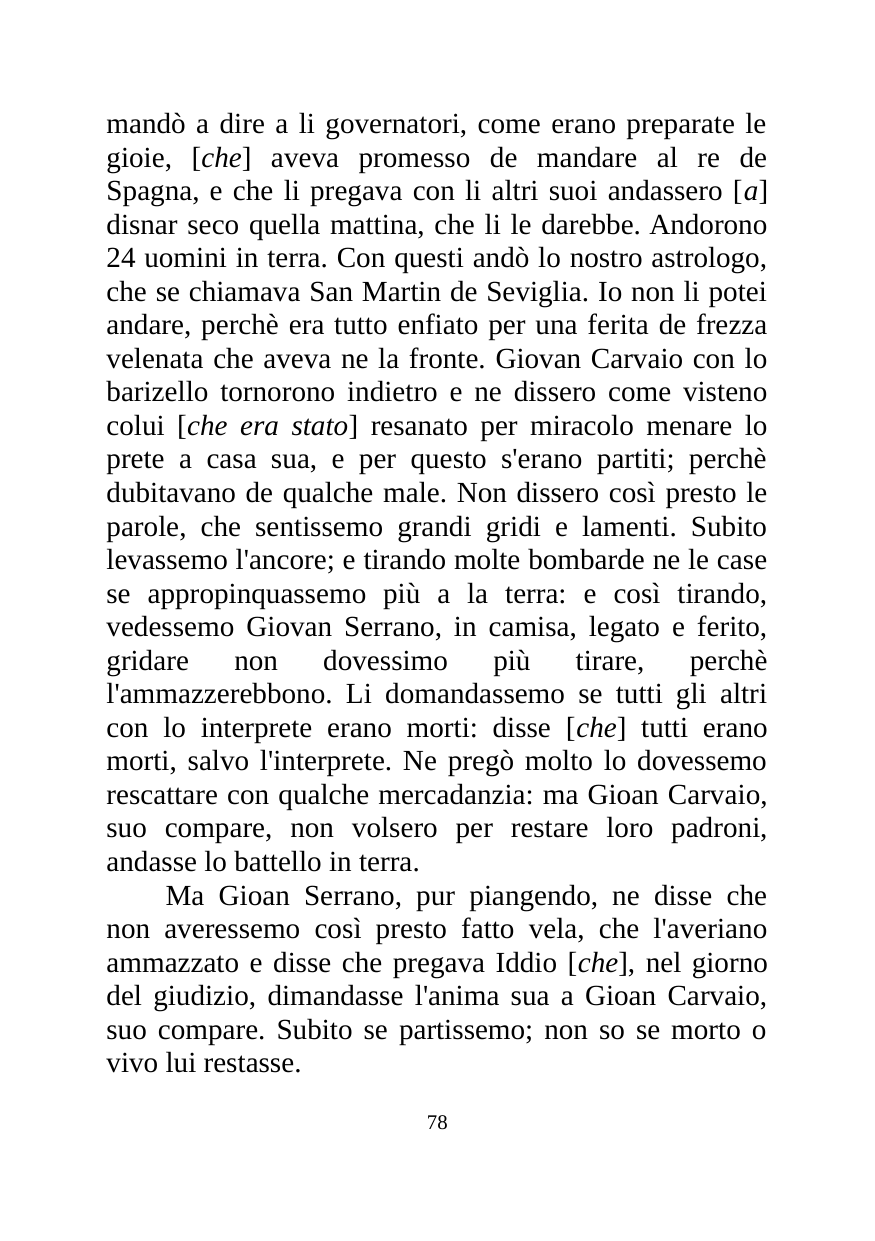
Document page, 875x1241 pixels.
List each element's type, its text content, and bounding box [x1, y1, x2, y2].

text Ma Gioan Serrano, pur piangendo, ne disse che non averessemo così presto fatto vela, che l'averiano ammazzato e disse che pregava Iddio [che], nel giorno del giudizio, dimandasse l'anima sua a Gioan Carvaio, suo compare. Subito se partissemo; non so se morto o vivo lui restasse. [106, 878, 768, 1079]
text mandò a dire a li governatori, come erano preparate le gioie, [che] aveva promesso de mandare al re de Spagna, e che li pregava con li altri suoi andassero [a] disnar seco quella mattina, che li le darebbe. Andorono 24 uomini in terra. Con questi andò lo nostro astrologo, che se chiamava San Martin de Seviglia. Io non li potei andare, perchè era tutto enfiato per una ferita de frezza velenata che aveva ne la fronte. Giovan Carvaio con lo barizello tornorono indietro e ne dissero come visteno colui [che era stato] resanato per miracolo menare lo prete a casa sua, e per questo s'erano partiti; perchè dubitavano de qualche male. Non dissero così presto le parole, che sentissemo grandi gridi e lamenti. Subito levassemo l'ancore; e tirando molte bombarde ne le case se appropinquassemo più a la terra: e così tirando, vedessemo Giovan Serrano, in camisa, legato e ferito, gridare non dovessimo più tirare, perchè l'ammazzerebbono. Li domandassemo se tutti gli altri con lo interprete erano morti: disse [che] tutti erano morti, salvo l'interprete. Ne pregò molto lo dovessemo rescattare con qualche mercadanzia: ma Gioan Carvaio, suo compare, non volsero per restare loro padroni, andasse lo battello in terra. [106, 106, 768, 878]
